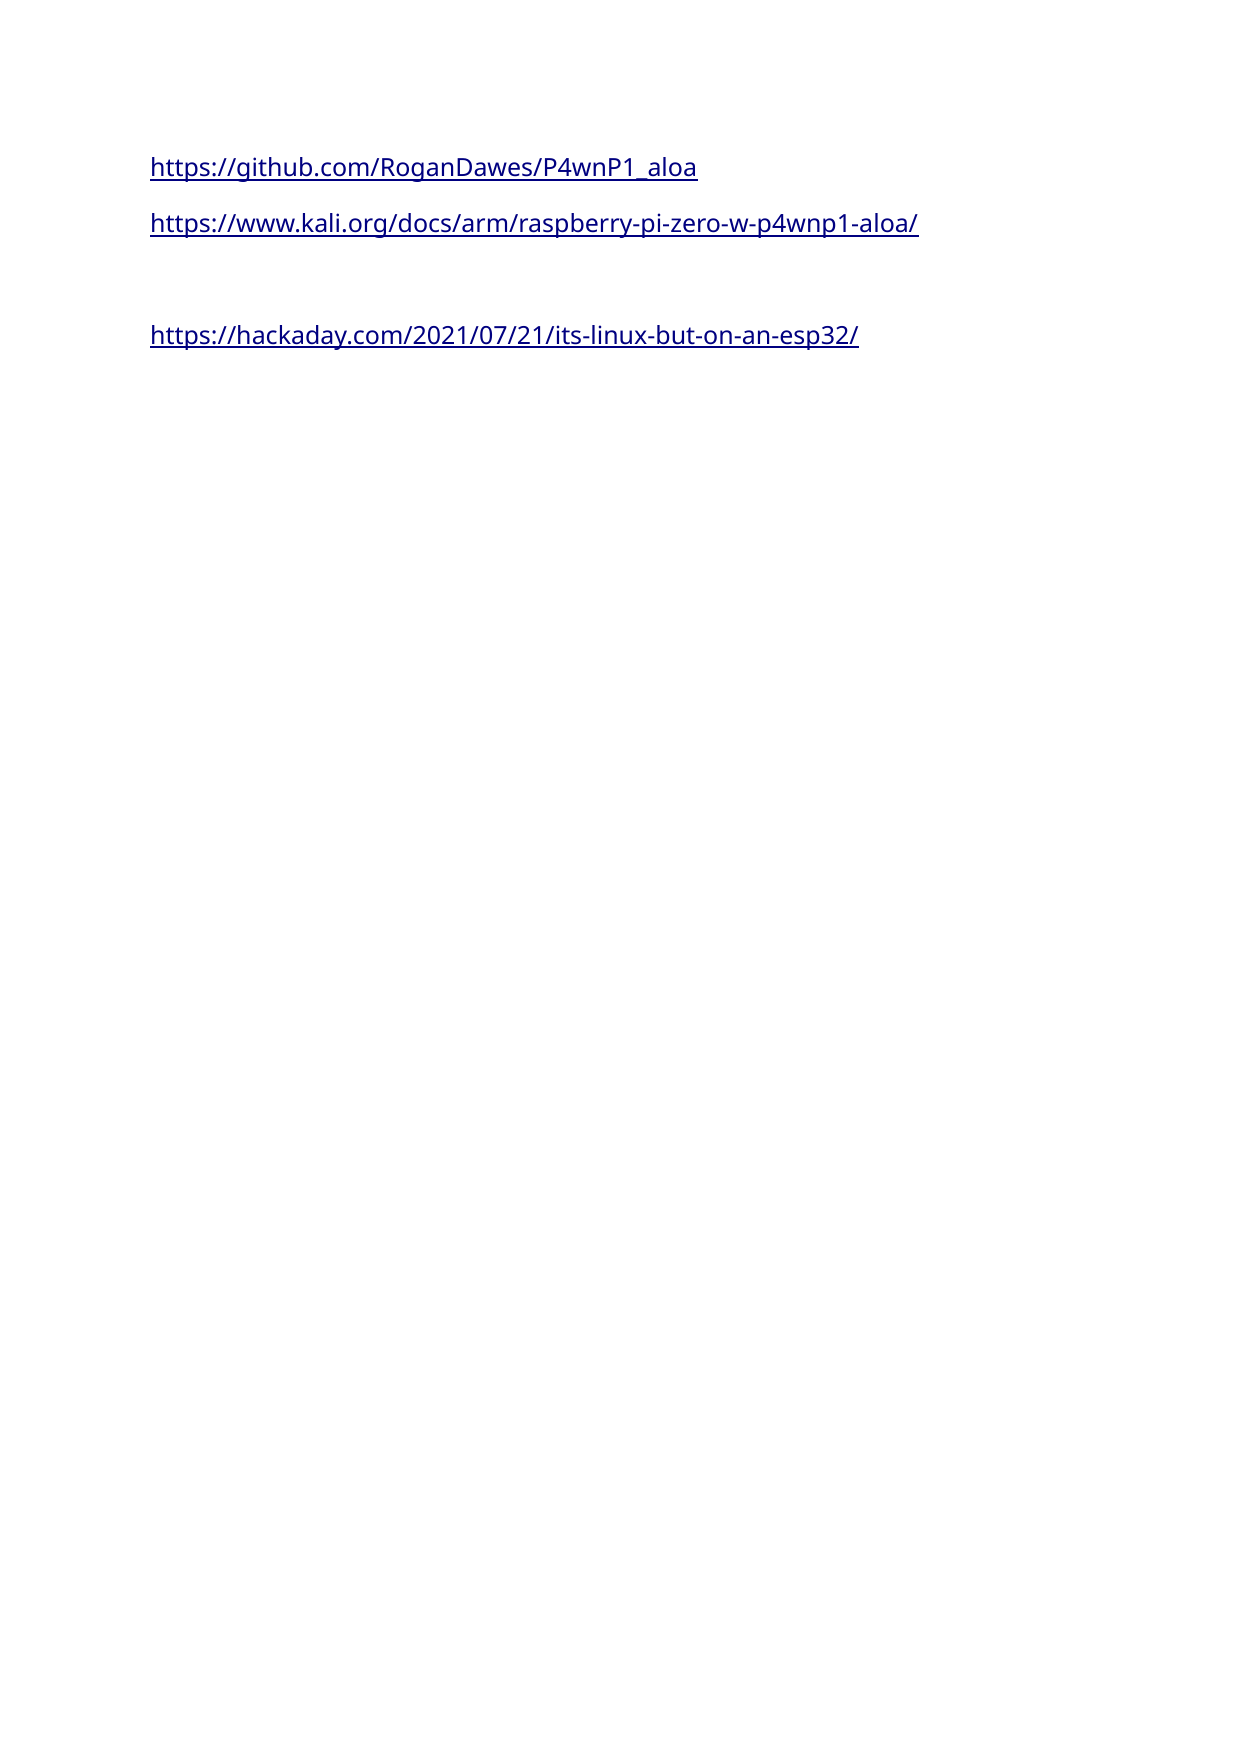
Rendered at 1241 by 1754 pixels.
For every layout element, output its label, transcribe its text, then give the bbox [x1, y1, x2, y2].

text https://www.kali.org/docs/arm/raspberry-pi-zero-w-p4wnp1-aloa/ [150, 206, 1090, 240]
text https://github.com/RoganDawes/P4wnP1_aloa [150, 150, 1090, 184]
text https://hackaday.com/2021/07/21/its-linux-but-on-an-esp32/ [150, 317, 1090, 352]
